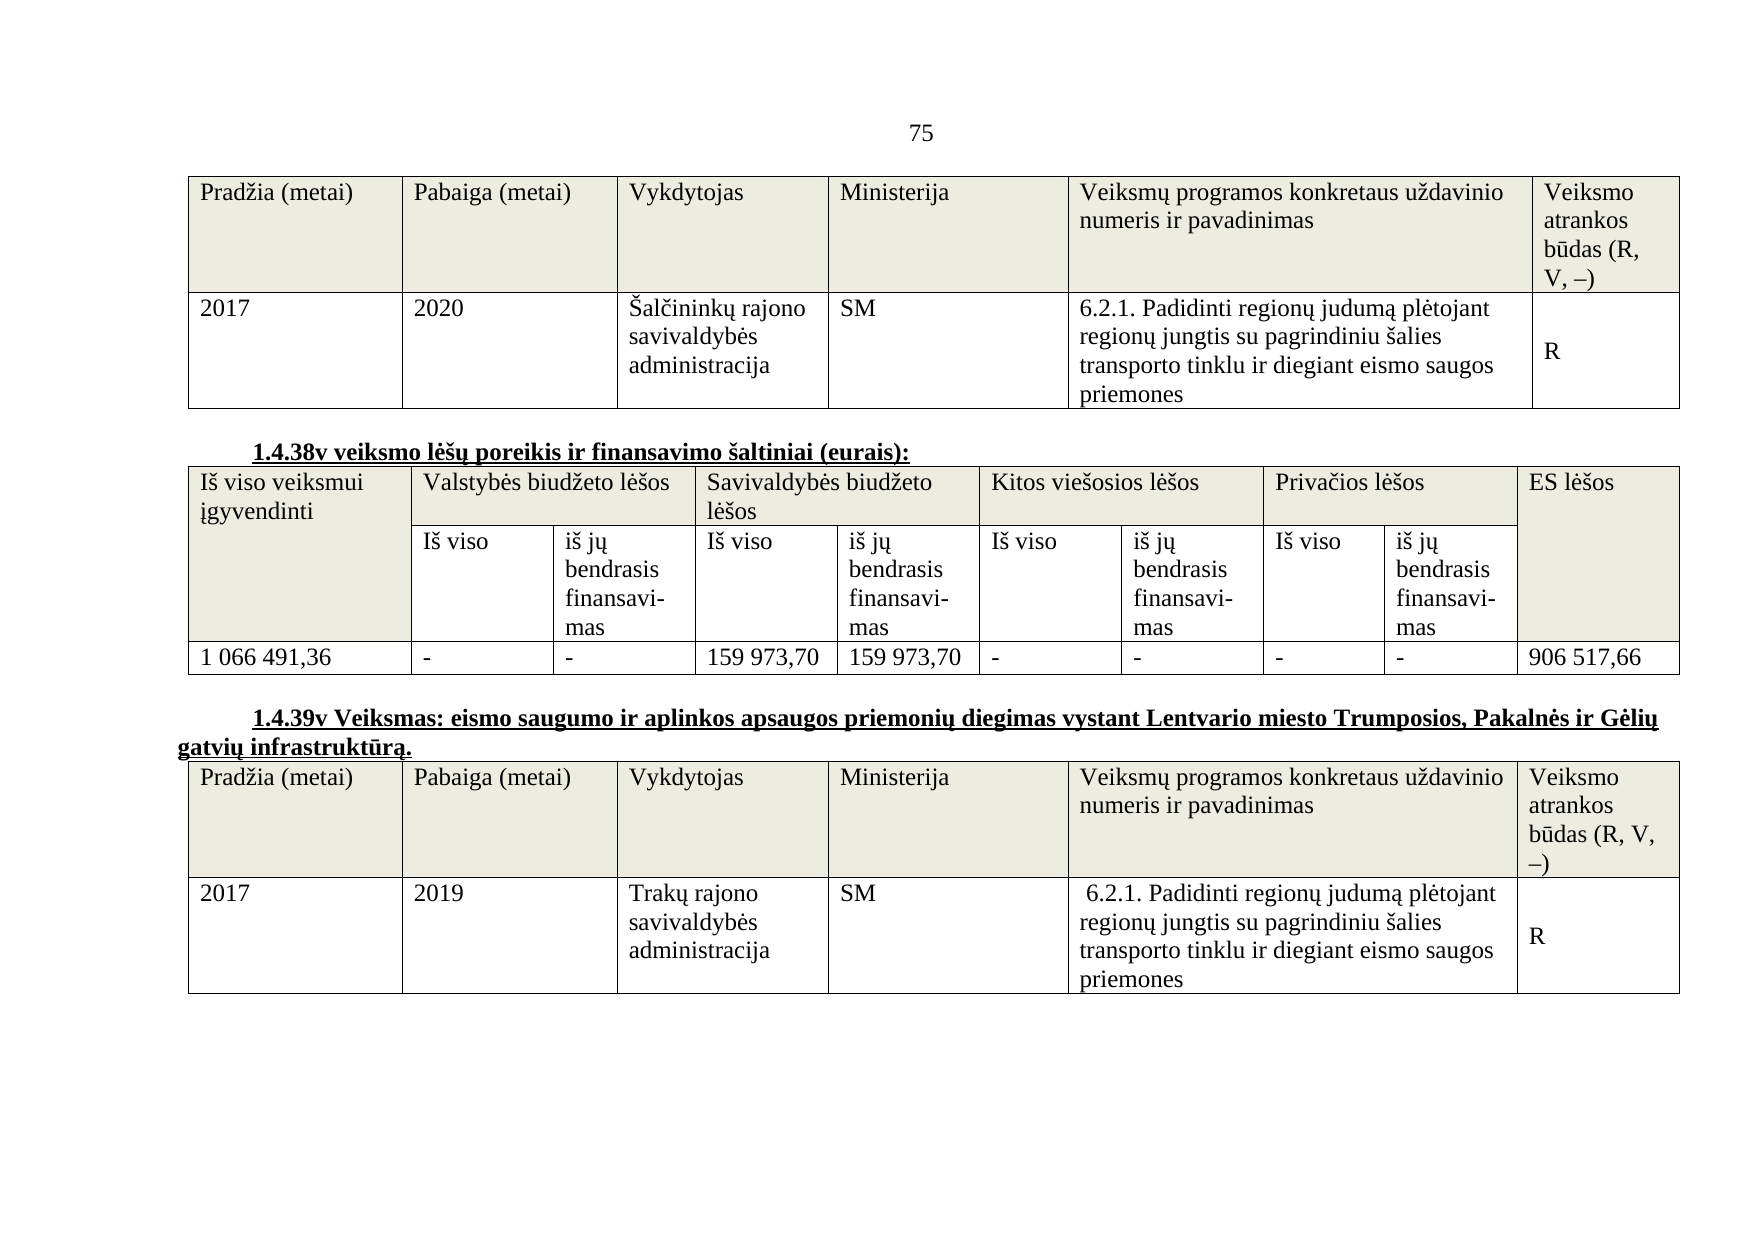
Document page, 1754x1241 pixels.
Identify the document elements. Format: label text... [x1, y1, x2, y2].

table_cell Šalčininkų rajono savivaldybės administracija [618, 293, 828, 408]
table_header Veiksmų programos konkretaus uždavinio numeris ir pavadinimas [1069, 177, 1532, 292]
table_cell R [1533, 293, 1679, 408]
table_header Ministerija [829, 762, 1068, 877]
table_cell 2019 [403, 878, 617, 993]
text 1.4.38v veiksmo lėšų poreikis ir finansavimo šaltiniai (eurais): [177, 437, 1665, 466]
table_cell iš jų bendrasis finansavi- mas [1122, 526, 1263, 641]
text 1.4.39v Veiksmas: eismo saugumo ir aplinkos apsaugos priemonių diegimas vystant Lentvario miesto Trumposios, Pakalnės ir Gėlių gatvių infrastruktūrą. [177, 703, 1665, 761]
table_header Pradžia (metai) [189, 177, 402, 292]
table_header Iš viso veiksmui įgyvendinti [189, 467, 411, 641]
table_cell R [1518, 878, 1679, 993]
table_header Ministerija [829, 177, 1068, 292]
table_cell SM [829, 878, 1068, 993]
table_cell 2017 [189, 293, 402, 408]
table_cell - [412, 642, 553, 673]
table_header Vykdytojas [618, 762, 828, 877]
table_cell Iš viso [696, 526, 837, 641]
table_cell 6.2.1. Padidinti regionų judumą plėtojant regionų jungtis su pagrindiniu šalies transporto tinklu ir diegiant eismo saugos priemones [1069, 878, 1517, 993]
table_header Savivaldybės biudžeto lėšos [696, 467, 979, 525]
table_header Pradžia (metai) [189, 762, 402, 877]
table_cell Iš viso [412, 526, 553, 641]
table_cell SM [829, 293, 1068, 408]
table_header Privačios lėšos [1264, 467, 1517, 525]
table_cell iš jų bendrasis finansavi- mas [838, 526, 979, 641]
table_header Valstybės biudžeto lėšos [412, 467, 695, 525]
table_header Pabaiga (metai) [403, 177, 617, 292]
table_cell 1 066 491,36 [189, 642, 411, 673]
table_cell - [1264, 642, 1384, 673]
table_cell - [980, 642, 1121, 673]
table_cell Trakų rajono savivaldybės administracija [618, 878, 828, 993]
table_cell iš jų bendrasis finansavi- mas [554, 526, 695, 641]
table_header Kitos viešosios lėšos [980, 467, 1263, 525]
table_cell - [1385, 642, 1517, 673]
table_cell 2020 [403, 293, 617, 408]
table_cell Iš viso [1264, 526, 1384, 641]
table_header ES lėšos [1518, 467, 1679, 641]
table_header Veiksmo atrankos būdas (R, V, –) [1518, 762, 1679, 877]
table_cell 6.2.1. Padidinti regionų judumą plėtojant regionų jungtis su pagrindiniu šalies transporto tinklu ir diegiant eismo saugos priemones [1069, 293, 1532, 408]
table_cell - [1122, 642, 1263, 673]
table_cell - [554, 642, 695, 673]
table_header Veiksmų programos konkretaus uždavinio numeris ir pavadinimas [1069, 762, 1517, 877]
table_header Pabaiga (metai) [403, 762, 617, 877]
table_header Vykdytojas [618, 177, 828, 292]
table_cell 159 973,70 [696, 642, 837, 673]
table_cell 2017 [189, 878, 402, 993]
table_cell iš jų bendrasis finansavi- mas [1385, 526, 1517, 641]
table_cell 159 973,70 [838, 642, 979, 673]
table_cell 906 517,66 [1518, 642, 1679, 673]
table_cell Iš viso [980, 526, 1121, 641]
table_header Veiksmo atrankos būdas (R, V, –) [1533, 177, 1679, 292]
